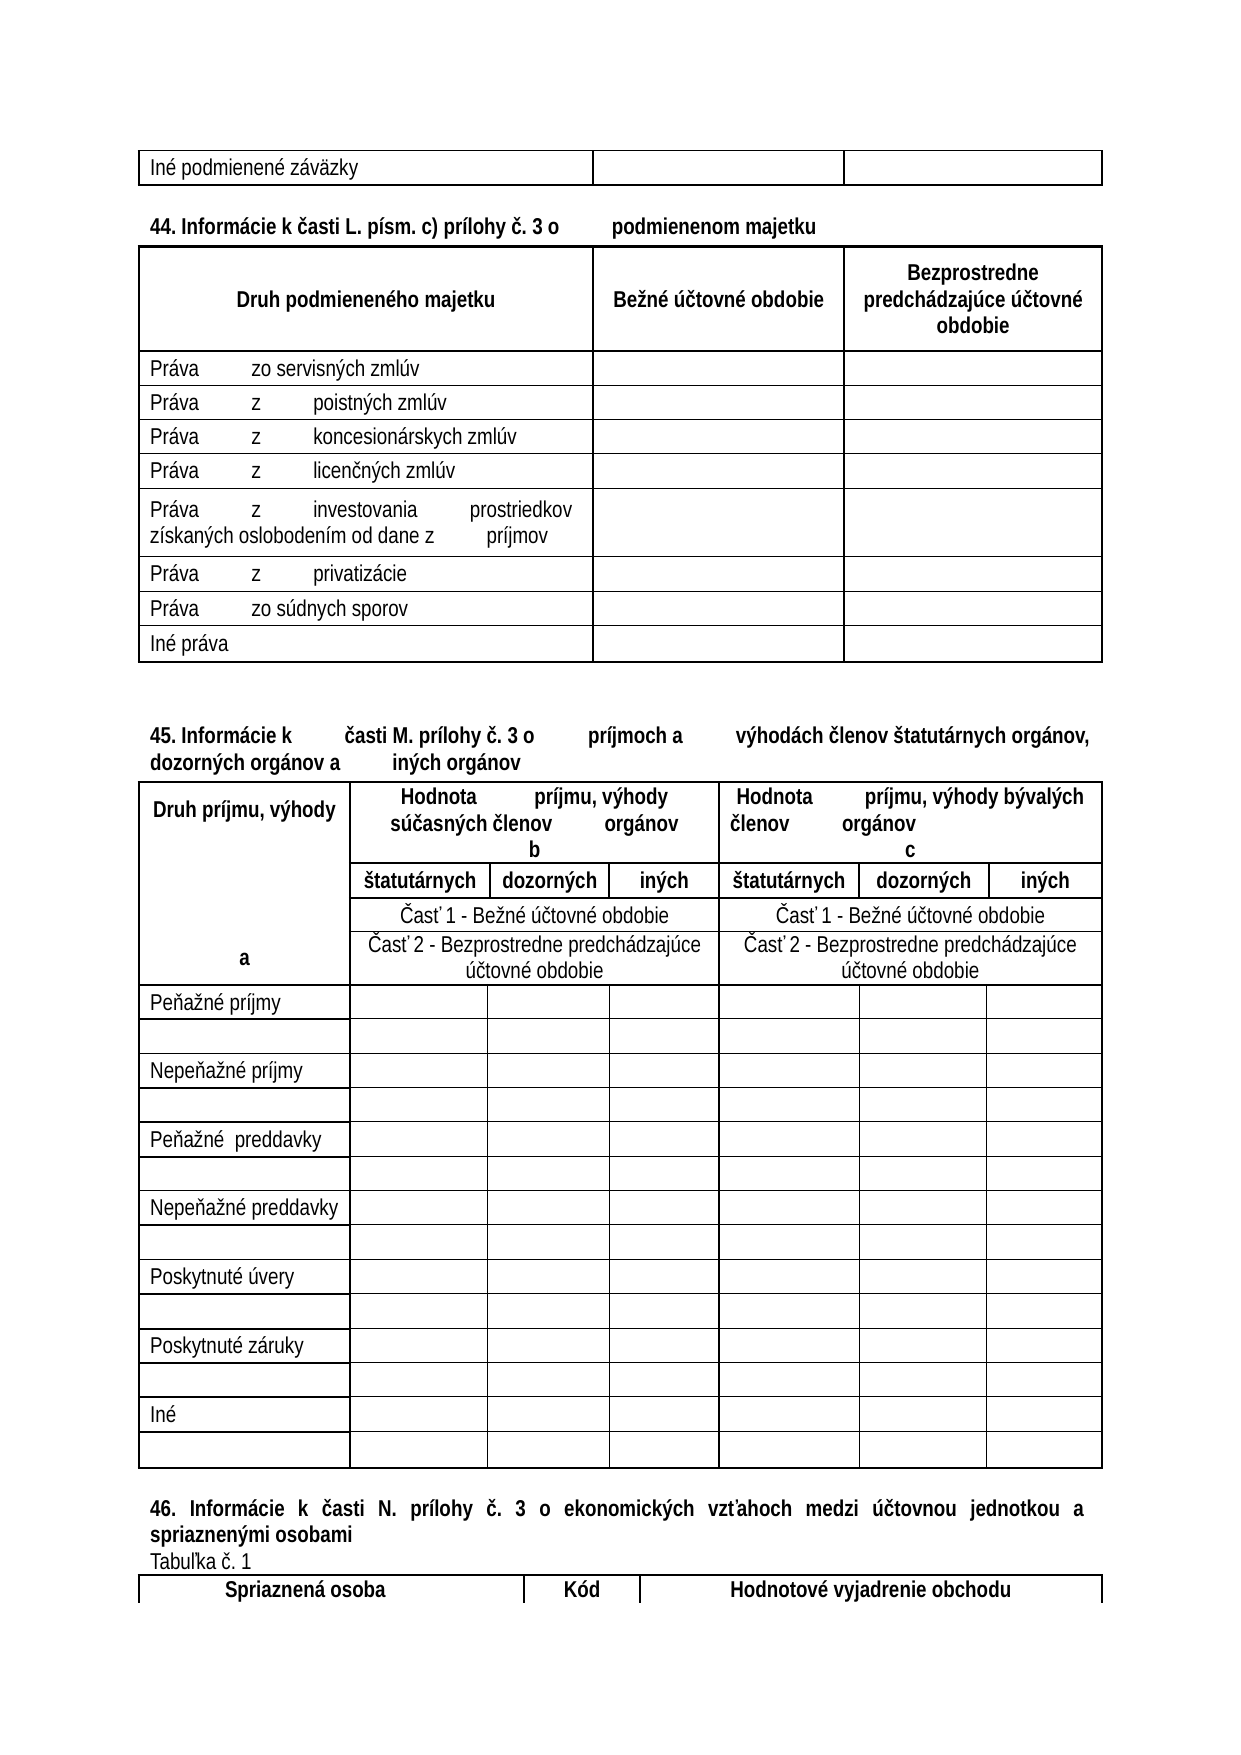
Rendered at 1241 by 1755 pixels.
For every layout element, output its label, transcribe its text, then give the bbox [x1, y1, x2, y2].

table_cell Iné [140, 1398, 349, 1431]
table_cell [594, 386, 843, 419]
table_cell [351, 1294, 487, 1327]
table_cell [351, 1397, 487, 1431]
table_cell [140, 897, 349, 931]
table_cell [860, 1054, 986, 1087]
table_cell Poskytnuté záruky [140, 1330, 349, 1362]
table_cell [140, 1433, 349, 1467]
subtitle 45. Informácie k časti M. prílohy č. 3 o príjmoch a výhodách členov štatutárnych orgánov, dozorných orgánov a iných orgánov [150, 722, 1090, 775]
table_cell [845, 151, 1101, 184]
table_cell [488, 1294, 609, 1327]
table_cell [610, 1191, 718, 1224]
table_cell Poskytnuté úvery [140, 1260, 349, 1293]
table_cell [610, 1157, 718, 1190]
table_cell [594, 489, 843, 556]
table_cell [610, 1432, 718, 1467]
table_cell iných [990, 864, 1101, 897]
table_cell Práva z privatizácie [140, 557, 592, 591]
table_cell [594, 557, 843, 591]
table_cell [488, 1191, 609, 1224]
table_cell [594, 151, 843, 184]
table_cell [140, 836, 349, 862]
table_cell [351, 1122, 487, 1156]
table_cell [987, 1191, 1101, 1224]
table_cell [610, 1260, 718, 1293]
subtitle 44. Informácie k časti L. písm. c) prílohy č. 3 o podmienenom majetku [150, 213, 1090, 239]
table_cell [860, 1225, 986, 1259]
table_cell [720, 1260, 859, 1293]
table_cell [610, 1397, 718, 1431]
table_cell [720, 1191, 859, 1224]
table_cell [860, 1122, 986, 1156]
table_cell [488, 1157, 609, 1190]
table_cell [140, 1020, 349, 1052]
table_cell [594, 420, 843, 453]
table_cell [351, 1088, 487, 1121]
table_header Bežné účtovné obdobie [594, 248, 843, 350]
table_cell [488, 1397, 609, 1431]
table_cell b [351, 836, 718, 862]
table_header Kód [525, 1576, 639, 1602]
table_cell [860, 1088, 986, 1121]
table_cell Časť 2 - Bezprostredne predchádzajúce účtovné obdobie [720, 932, 1101, 984]
table_cell [845, 352, 1101, 384]
table_cell [594, 352, 843, 384]
table_cell [488, 1122, 609, 1156]
table_cell [610, 1088, 718, 1121]
table_cell [987, 1157, 1101, 1190]
table_cell [351, 1329, 487, 1362]
table_cell [860, 1294, 986, 1327]
table_cell [610, 1225, 718, 1259]
table_cell [720, 1088, 859, 1121]
table_cell [860, 1432, 986, 1467]
table_cell [845, 386, 1101, 419]
table_cell Časť 1 - Bežné účtovné obdobie [720, 899, 1101, 931]
table_cell [845, 420, 1101, 453]
table_cell [488, 1260, 609, 1293]
table_cell [860, 986, 986, 1018]
table_cell Práva zo servisných zmlúv [140, 352, 592, 384]
table_cell [845, 489, 1101, 556]
table_cell [987, 1122, 1101, 1156]
table_cell [720, 1432, 859, 1467]
table_cell [987, 1432, 1101, 1467]
table_cell Práva z investovania prostriedkov získaných oslobodením od dane z príjmov [140, 489, 592, 556]
table_cell [140, 1089, 349, 1121]
table_cell [720, 1329, 859, 1362]
table_cell [610, 1363, 718, 1396]
table_cell [987, 1019, 1101, 1052]
table_cell dozorných [491, 864, 608, 897]
table_cell [140, 1295, 349, 1327]
table_cell [351, 1054, 487, 1087]
table_cell [594, 454, 843, 488]
table_cell [351, 1432, 487, 1467]
table_cell [845, 626, 1101, 661]
table_cell [860, 1397, 986, 1431]
table_cell [987, 1397, 1101, 1431]
table_cell [860, 1157, 986, 1190]
table_cell Časť 2 - Bezprostredne predchádzajúce účtovné obdobie [351, 932, 718, 984]
table_cell štatutárnych [720, 864, 858, 897]
table_cell [610, 1122, 718, 1156]
table_cell [351, 1191, 487, 1224]
table_cell Časť 1 - Bežné účtovné obdobie [351, 899, 718, 931]
table_cell [860, 1363, 986, 1396]
table_cell Práva z koncesionárskych zmlúv [140, 420, 592, 453]
table_cell [610, 1019, 718, 1052]
table_cell Práva z licenčných zmlúv [140, 454, 592, 488]
table_cell [987, 1225, 1101, 1259]
table_cell [610, 986, 718, 1018]
table_header Druh podmieneného majetku [140, 248, 592, 350]
table_cell [987, 1294, 1101, 1327]
table_cell [351, 1157, 487, 1190]
table_cell [720, 1054, 859, 1087]
table_cell [351, 1019, 487, 1052]
table_cell [488, 1088, 609, 1121]
table_cell [351, 1225, 487, 1259]
table_cell [845, 454, 1101, 488]
table_cell [987, 1329, 1101, 1362]
table_header Hodnota príjmu, výhody bývalých členov orgánov [720, 783, 1101, 836]
table_cell [987, 986, 1101, 1018]
table_cell [860, 1329, 986, 1362]
table_cell [845, 557, 1101, 591]
table_cell [860, 1260, 986, 1293]
table_header Hodnota príjmu, výhody súčasných členov orgánov [351, 783, 718, 836]
table_cell [610, 1294, 718, 1327]
table_cell a [140, 931, 349, 984]
table_cell Peňažné príjmy [140, 986, 349, 1018]
table_cell dozorných [860, 864, 988, 897]
table_cell [488, 1054, 609, 1087]
table_cell Práva zo súdnych sporov [140, 592, 592, 625]
table_cell [140, 1158, 349, 1190]
table_cell [351, 1260, 487, 1293]
table_cell Nepeňažné príjmy [140, 1054, 349, 1087]
table_cell [488, 1019, 609, 1052]
table_header Bezprostredne predchádzajúce účtovné obdobie [845, 248, 1101, 350]
subtitle Tabuľka č. 1 [150, 1548, 1090, 1574]
table_cell [610, 1329, 718, 1362]
table_cell Iné práva [140, 626, 592, 661]
subtitle 46. Informácie k časti N. prílohy č. 3 o ekonomických vzťahoch medzi účtovnou jednotkou a spriaznenými osobami [150, 1495, 1090, 1548]
table_cell [720, 1019, 859, 1052]
table_cell [488, 1225, 609, 1259]
table_cell Nepeňažné preddavky [140, 1191, 349, 1224]
table_cell [610, 1054, 718, 1087]
table_cell [488, 986, 609, 1018]
table_cell c [720, 836, 1101, 862]
table_cell [987, 1363, 1101, 1396]
table_cell [987, 1088, 1101, 1121]
table_cell [351, 986, 487, 1018]
table_cell [845, 592, 1101, 625]
table_cell Peňažné preddavky [140, 1123, 349, 1156]
table_cell [720, 1294, 859, 1327]
table_cell [720, 1157, 859, 1190]
table_cell [720, 1122, 859, 1156]
table_cell [987, 1054, 1101, 1087]
table_cell [720, 1225, 859, 1259]
table_header Druh príjmu, výhody [140, 783, 349, 836]
table_cell [488, 1329, 609, 1362]
table_cell [594, 626, 843, 661]
table_cell [140, 862, 349, 897]
table_header Spriaznená osoba [140, 1576, 523, 1602]
table_cell Iné podmienené záväzky [140, 151, 592, 184]
table_cell [140, 1226, 349, 1259]
table_cell iných [610, 864, 718, 897]
table_cell [987, 1260, 1101, 1293]
table_cell [351, 1363, 487, 1396]
table_cell Práva z poistných zmlúv [140, 386, 592, 419]
table_cell [488, 1432, 609, 1467]
table_cell [860, 1191, 986, 1224]
table_cell [488, 1363, 609, 1396]
table_cell [594, 592, 843, 625]
table_cell [720, 1363, 859, 1396]
table_cell [720, 1397, 859, 1431]
table_cell [860, 1019, 986, 1052]
table_cell [140, 1364, 349, 1396]
table_cell štatutárnych [351, 864, 489, 897]
table_cell [720, 986, 859, 1018]
table_header Hodnotové vyjadrenie obchodu [641, 1576, 1101, 1602]
